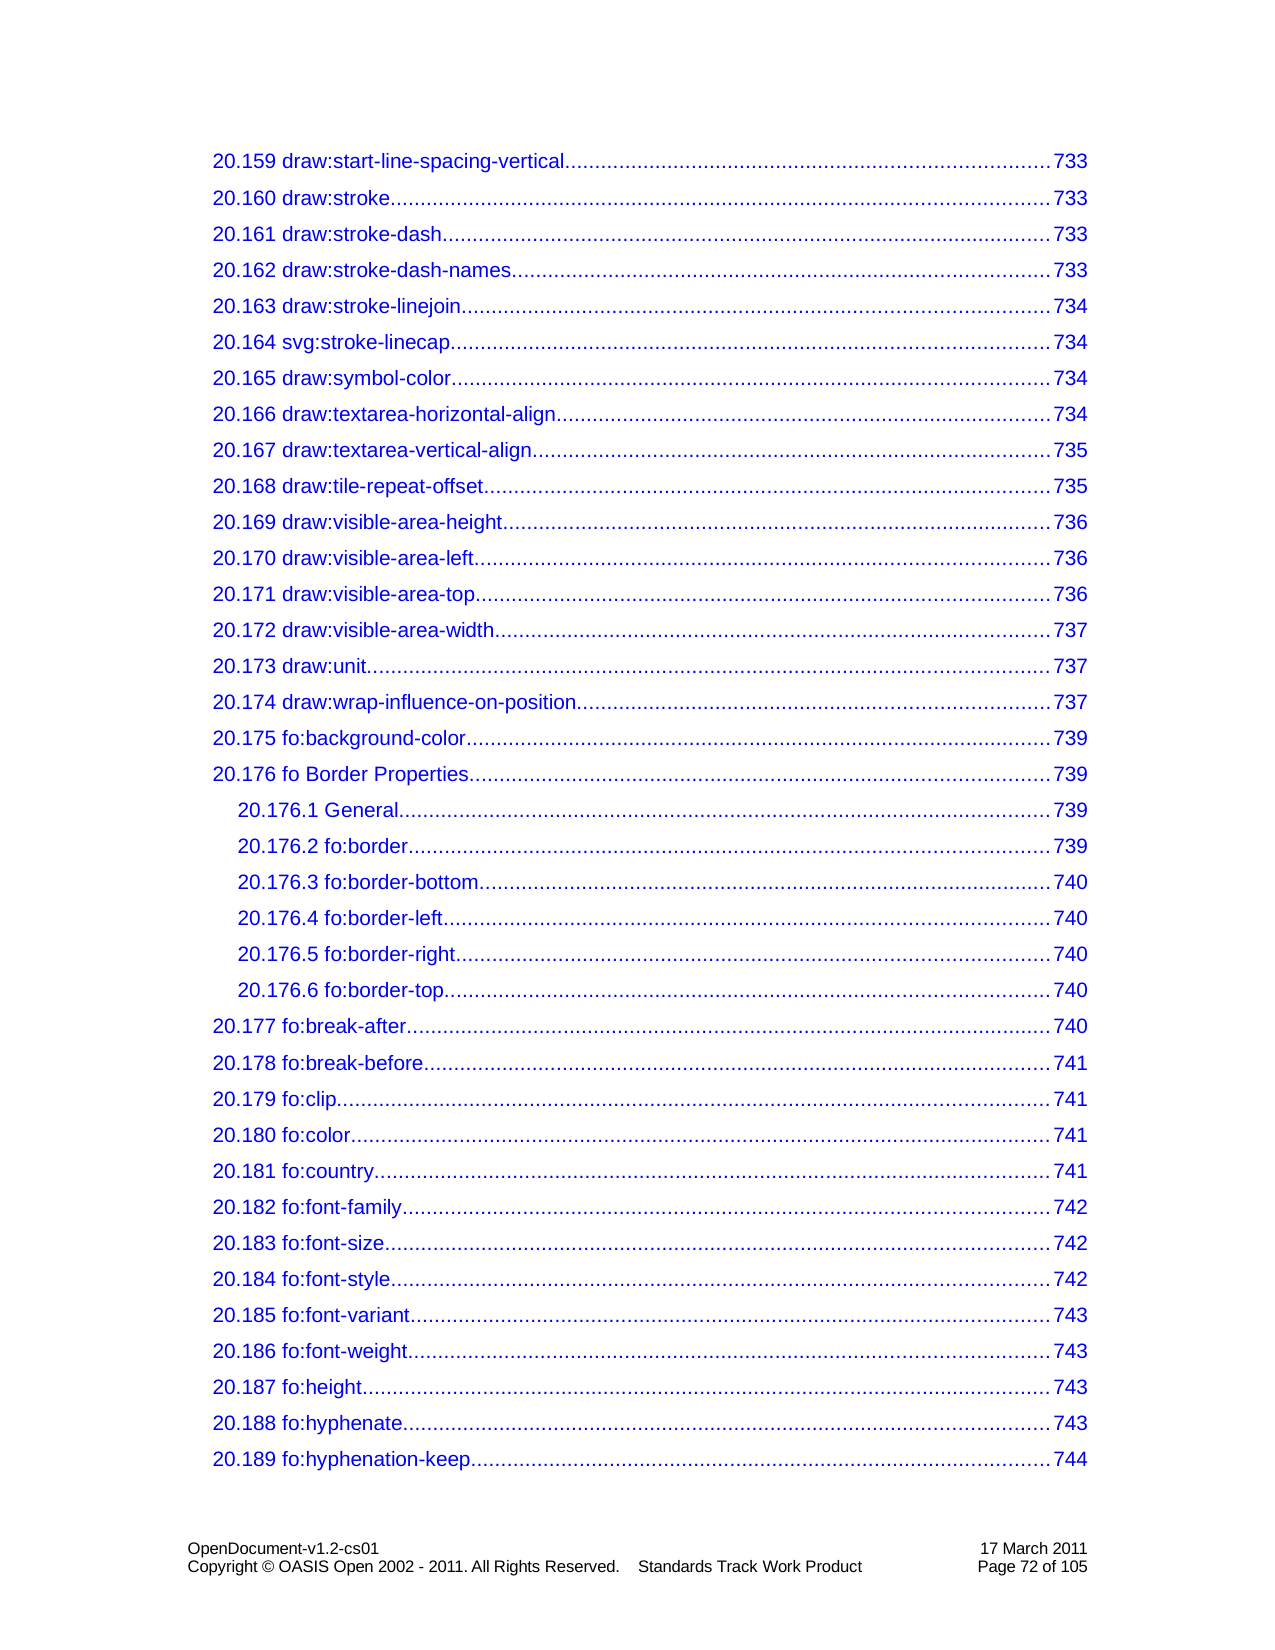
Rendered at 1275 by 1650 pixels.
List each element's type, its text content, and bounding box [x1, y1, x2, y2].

text 20.165 draw:symbol-color 734 [212, 366, 1088, 390]
text 20.176 fo Border Properties 739 [212, 763, 1088, 786]
text 20.177 fo:break-after 740 [212, 1015, 1088, 1038]
text 20.189 fo:hyphenation-keep 744 [212, 1447, 1088, 1471]
text 20.176.3 fo:border-bottom 740 [237, 871, 1088, 894]
text 20.170 draw:visible-area-left 736 [212, 546, 1088, 570]
text 20.174 draw:wrap-influence-on-position 737 [212, 691, 1088, 714]
text 20.164 svg:stroke-linecap 734 [212, 330, 1088, 354]
text 20.176.5 fo:border-right 740 [237, 943, 1088, 966]
text 20.187 fo:height 743 [212, 1375, 1088, 1399]
text 20.176.4 fo:border-left 740 [237, 907, 1088, 930]
text 20.176.2 fo:border 739 [237, 835, 1088, 858]
text 20.188 fo:hyphenate 743 [212, 1411, 1088, 1435]
text 20.169 draw:visible-area-height 736 [212, 510, 1088, 534]
text 20.163 draw:stroke-linejoin 734 [212, 294, 1088, 318]
text 20.183 fo:font-size 742 [212, 1231, 1088, 1255]
text 20.178 fo:break-before 741 [212, 1051, 1088, 1074]
text 20.182 fo:font-family 742 [212, 1195, 1088, 1219]
text 20.160 draw:stroke 733 [212, 186, 1088, 209]
text 20.173 draw:unit 737 [212, 654, 1088, 678]
text 20.176.6 fo:border-top 740 [237, 979, 1088, 1002]
text 20.176.1 General 739 [237, 799, 1088, 822]
text 20.166 draw:textarea-horizontal-align 734 [212, 402, 1088, 426]
text 20.162 draw:stroke-dash-names 733 [212, 258, 1088, 282]
text 20.181 fo:country 741 [212, 1159, 1088, 1183]
text 20.168 draw:tile-repeat-offset 735 [212, 474, 1088, 498]
text 20.184 fo:font-style 742 [212, 1267, 1088, 1291]
text 20.167 draw:textarea-vertical-align 735 [212, 438, 1088, 462]
text 20.172 draw:visible-area-width 737 [212, 618, 1088, 642]
text 20.175 fo:background-color 739 [212, 727, 1088, 750]
text 20.185 fo:font-variant 743 [212, 1303, 1088, 1327]
text 20.171 draw:visible-area-top 736 [212, 582, 1088, 606]
text 20.186 fo:font-weight 743 [212, 1339, 1088, 1363]
text 20.179 fo:clip 741 [212, 1087, 1088, 1111]
text 20.161 draw:stroke-dash 733 [212, 222, 1088, 246]
text 20.180 fo:color 741 [212, 1123, 1088, 1147]
text 20.159 draw:start-line-spacing-vertical 733 [212, 150, 1088, 173]
